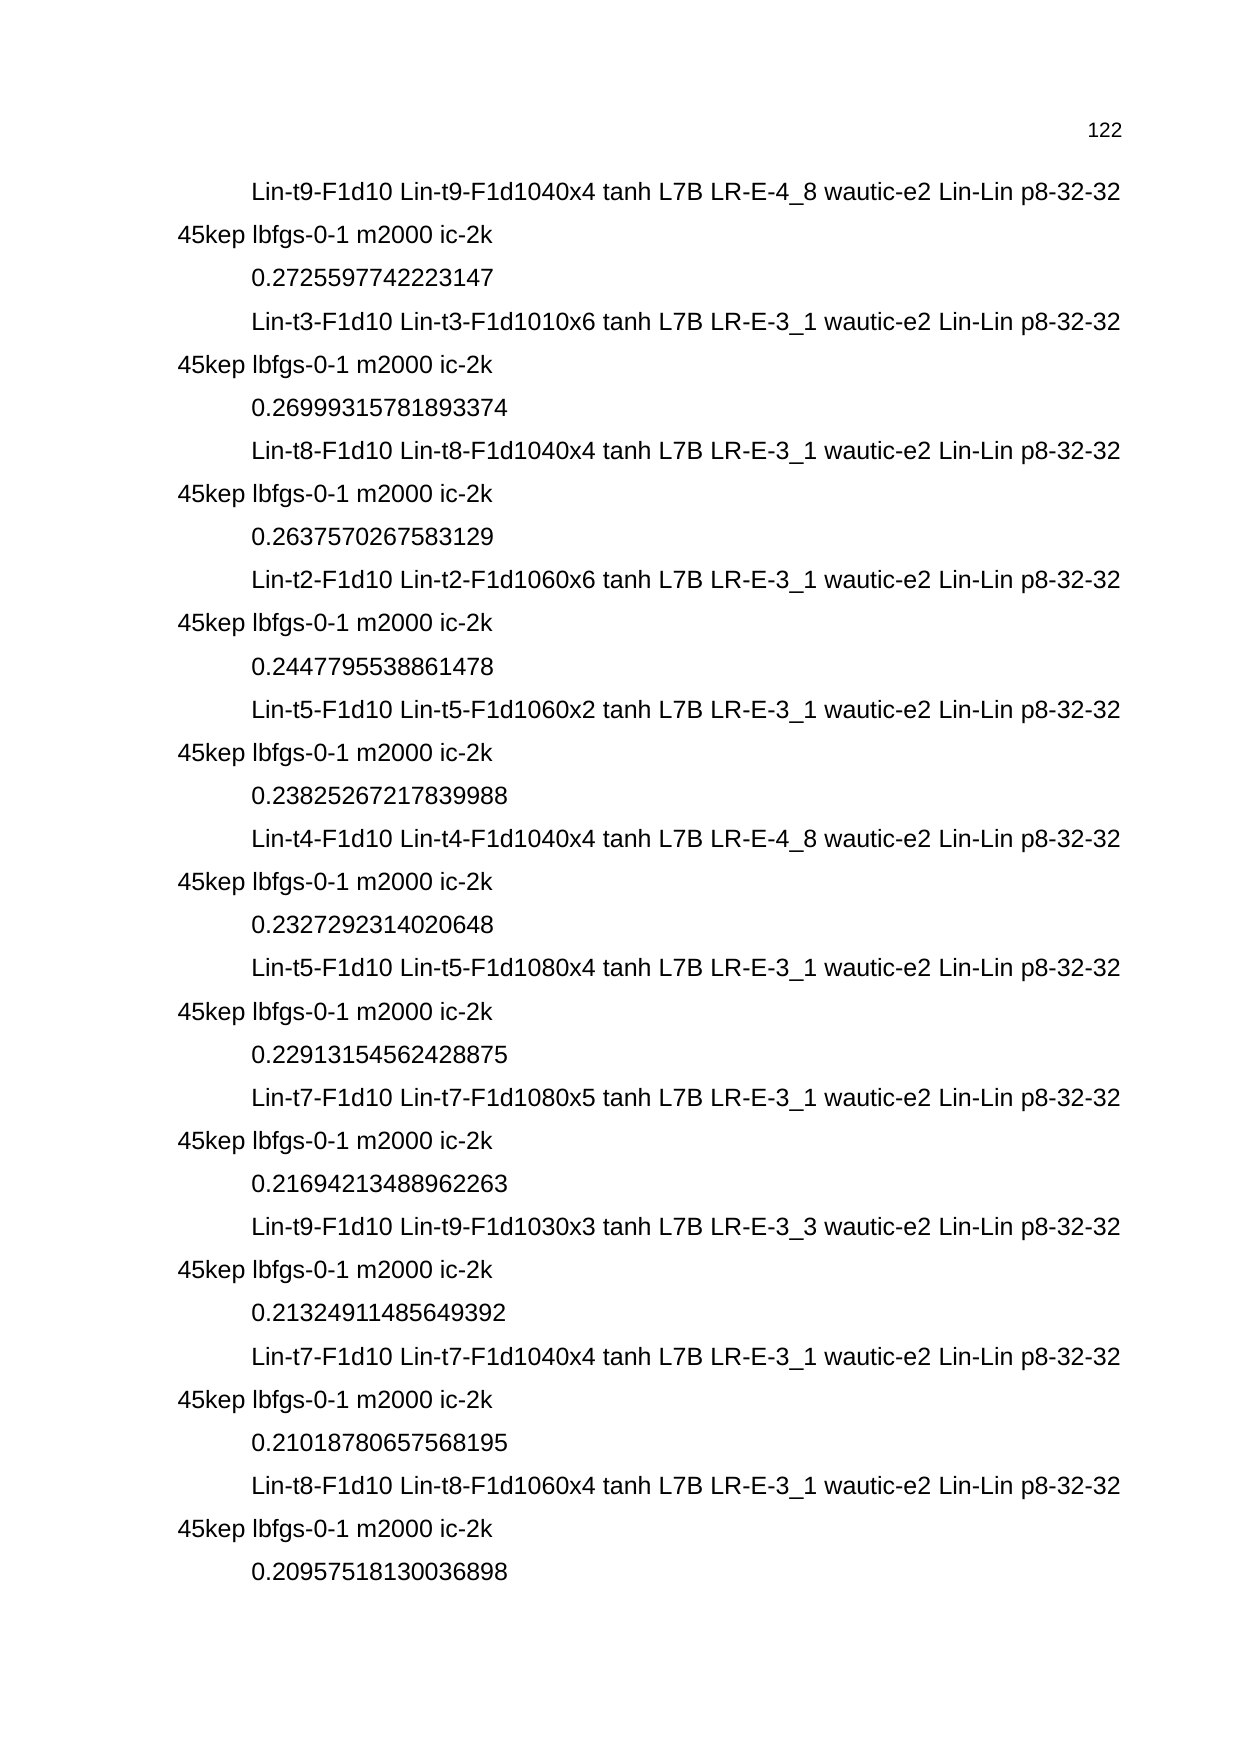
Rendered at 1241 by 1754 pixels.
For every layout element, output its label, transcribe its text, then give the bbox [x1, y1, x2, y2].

text Lin-t9-F1d10 Lin-t9-F1d1040x4 tanh L7B LR-E-4_8 wautic-e2 Lin-Lin p8-32-32 45kep lbfgs-0-1 m2000 ic-2k [177, 177, 1122, 249]
text 0.21324911485649392 [177, 1298, 1122, 1327]
text Lin-t8-F1d10 Lin-t8-F1d1060x4 tanh L7B LR-E-3_1 wautic-e2 Lin-Lin p8-32-32 45kep lbfgs-0-1 m2000 ic-2k [177, 1471, 1122, 1543]
text Lin-t7-F1d10 Lin-t7-F1d1040x4 tanh L7B LR-E-3_1 wautic-e2 Lin-Lin p8-32-32 45kep lbfgs-0-1 m2000 ic-2k [177, 1341, 1122, 1413]
text Lin-t5-F1d10 Lin-t5-F1d1080x4 tanh L7B LR-E-3_1 wautic-e2 Lin-Lin p8-32-32 45kep lbfgs-0-1 m2000 ic-2k [177, 953, 1122, 1025]
text 0.23825267217839988 [177, 781, 1122, 809]
text Lin-t3-F1d10 Lin-t3-F1d1010x6 tanh L7B LR-E-3_1 wautic-e2 Lin-Lin p8-32-32 45kep lbfgs-0-1 m2000 ic-2k [177, 306, 1122, 378]
text Lin-t8-F1d10 Lin-t8-F1d1040x4 tanh L7B LR-E-3_1 wautic-e2 Lin-Lin p8-32-32 45kep lbfgs-0-1 m2000 ic-2k [177, 436, 1122, 508]
text 0.21018780657568195 [177, 1428, 1122, 1456]
text 0.21694213488962263 [177, 1169, 1122, 1198]
text 0.22913154562428875 [177, 1039, 1122, 1068]
text Lin-t2-F1d10 Lin-t2-F1d1060x6 tanh L7B LR-E-3_1 wautic-e2 Lin-Lin p8-32-32 45kep lbfgs-0-1 m2000 ic-2k [177, 565, 1122, 637]
text 0.2447795538861478 [177, 651, 1122, 680]
text Lin-t4-F1d10 Lin-t4-F1d1040x4 tanh L7B LR-E-4_8 wautic-e2 Lin-Lin p8-32-32 45kep lbfgs-0-1 m2000 ic-2k [177, 824, 1122, 896]
text Lin-t9-F1d10 Lin-t9-F1d1030x3 tanh L7B LR-E-3_3 wautic-e2 Lin-Lin p8-32-32 45kep lbfgs-0-1 m2000 ic-2k [177, 1212, 1122, 1284]
text 0.2725597742223147 [177, 263, 1122, 292]
text Lin-t5-F1d10 Lin-t5-F1d1060x2 tanh L7B LR-E-3_1 wautic-e2 Lin-Lin p8-32-32 45kep lbfgs-0-1 m2000 ic-2k [177, 694, 1122, 766]
text 0.26999315781893374 [177, 393, 1122, 421]
text 0.2637570267583129 [177, 522, 1122, 551]
text 0.20957518130036898 [177, 1557, 1122, 1586]
text 0.2327292314020648 [177, 910, 1122, 939]
text Lin-t7-F1d10 Lin-t7-F1d1080x5 tanh L7B LR-E-3_1 wautic-e2 Lin-Lin p8-32-32 45kep lbfgs-0-1 m2000 ic-2k [177, 1083, 1122, 1154]
